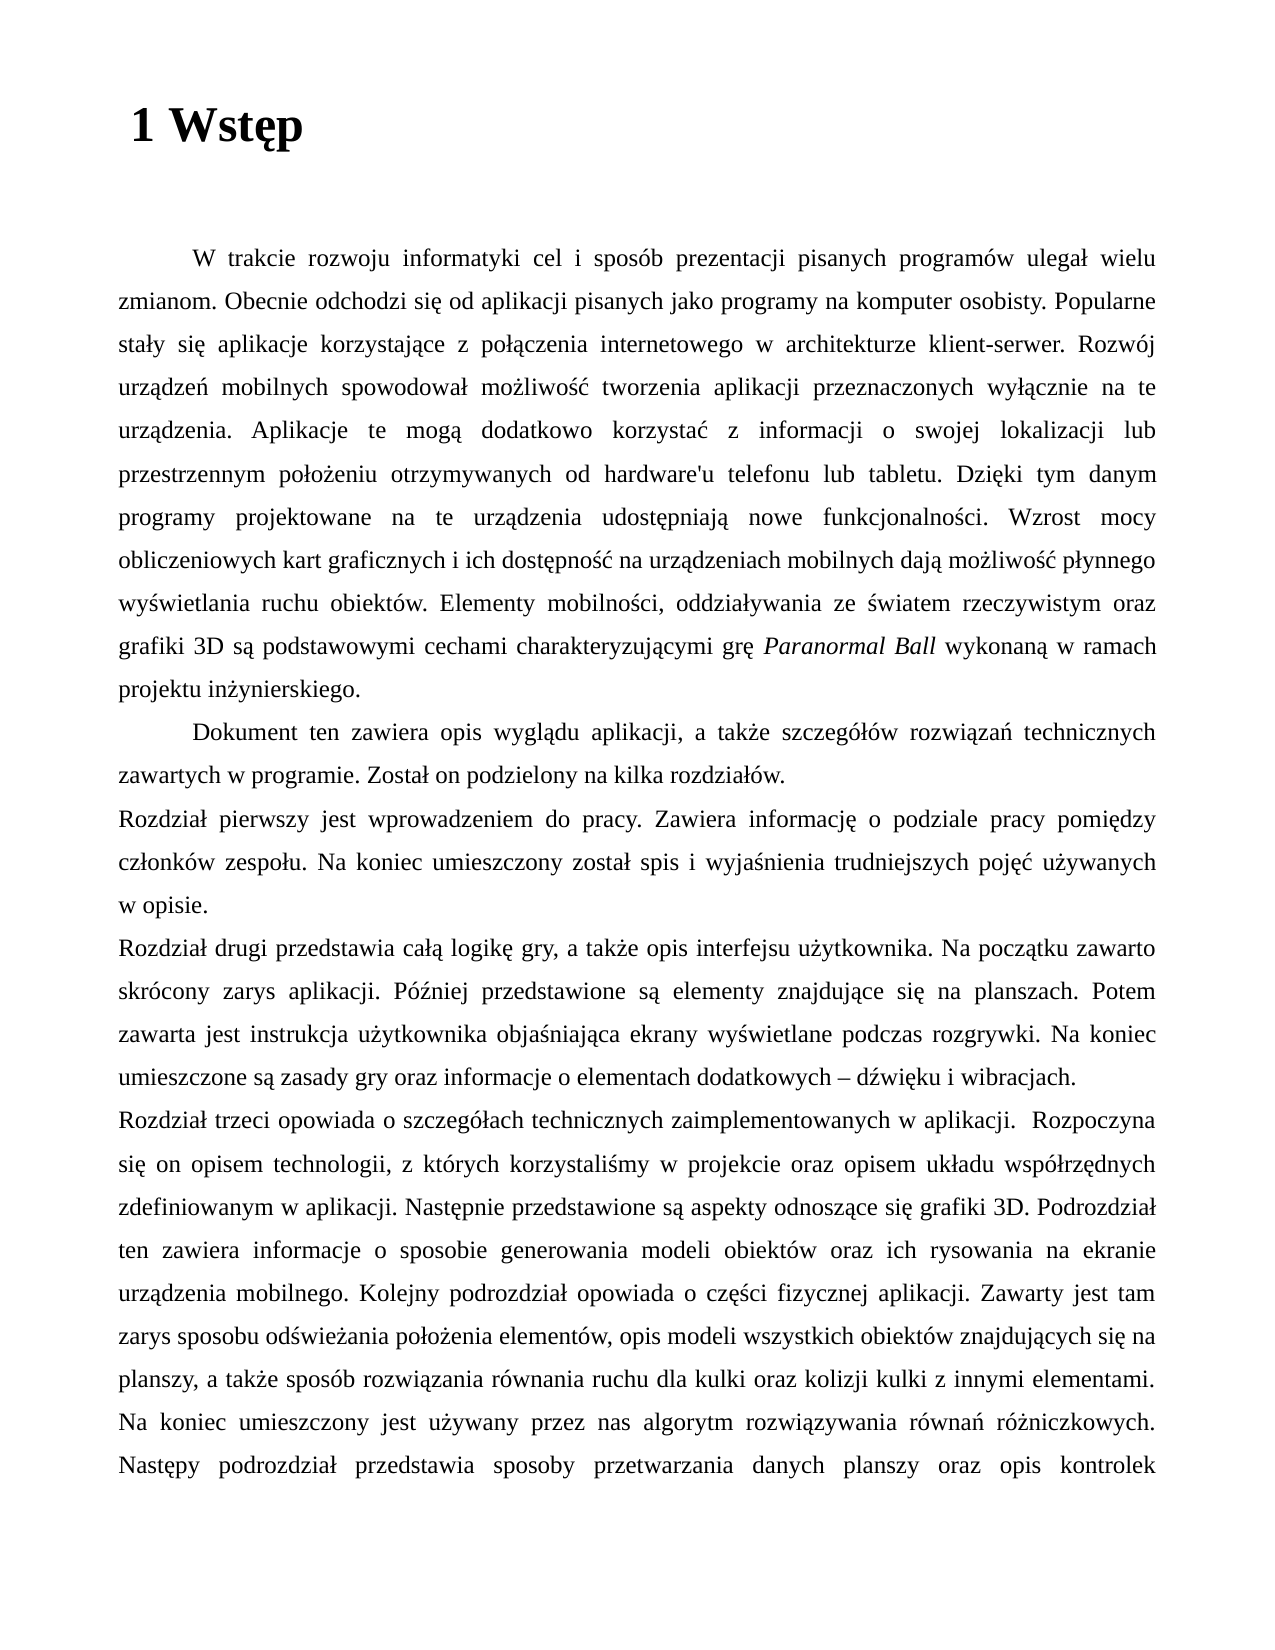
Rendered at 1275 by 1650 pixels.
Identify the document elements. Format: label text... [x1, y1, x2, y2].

text W trakcie rozwoju informatyki cel i sposób prezentacji pisanych programów ulegał wielu zmianom. Obecnie odchodzi się od aplikacji pisanych jako programy na komputer osobisty. Popularne stały się aplikacje korzystające z połączenia internetowego w architekturze klient-serwer. Rozwój urządzeń mobilnych spowodował możliwość tworzenia aplikacji przeznaczonych wyłącznie na te urządzenia. Aplikacje te mogą dodatkowo korzystać z informacji o swojej lokalizacji lub przestrzennym położeniu otrzymywanych od hardware'u telefonu lub tabletu. Dzięki tym danym programy projektowane na te urządzenia udostępniają nowe funkcjonalności. Wzrost mocy obliczeniowych kart graficznych i ich dostępność na urządzeniach mobilnych dają możliwość płynnego wyświetlania ruchu obiektów. Elementy mobilności, oddziaływania ze światem rzeczywistym oraz grafiki 3D są podstawowymi cechami charakteryzującymi grę Paranormal Ball wykonaną w ramach projektu inżynierskiego. [118, 243, 1157, 703]
subtitle Wstęp [118, 94, 1157, 152]
text Rozdział pierwszy jest wprowadzeniem do pracy. Zawiera informację o podziale pracy pomiędzy członków zespołu. Na koniec umieszczony został spis i wyjaśnienia trudniejszych pojęć używanych w opisie. [118, 804, 1157, 919]
text Rozdział drugi przedstawia całą logikę gry, a także opis interfejsu użytkownika. Na początku zawarto skrócony zarys aplikacji. Później przedstawione są elementy znajdujące się na planszach. Potem zawarta jest instrukcja użytkownika objaśniająca ekrany wyświetlane podczas rozgrywki. Na koniec umieszczone są zasady gry oraz informacje o elementach dodatkowych – dźwięku i wibracjach. [118, 933, 1157, 1091]
text Rozdział trzeci opowiada o szczegółach technicznych zaimplementowanych w aplikacji. Rozpoczyna się on opisem technologii, z których korzystaliśmy w projekcie oraz opisem układu współrzędnych zdefiniowanym w aplikacji. Następnie przedstawione są aspekty odnoszące się grafiki 3D. Podrozdział ten zawiera informacje o sposobie generowania modeli obiektów oraz ich rysowania na ekranie urządzenia mobilnego. Kolejny podrozdział opowiada o części fizycznej aplikacji. Zawarty jest tam zarys sposobu odświeżania położenia elementów, opis modeli wszystkich obiektów znajdujących się na planszy, a także sposób rozwiązania równania ruchu dla kulki oraz kolizji kulki z innymi elementami. Na koniec umieszczony jest używany przez nas algorytm rozwiązywania równań różniczkowych. Następy podrozdział przedstawia sposoby przetwarzania danych planszy oraz opis kontrolek [118, 1106, 1157, 1479]
text Dokument ten zawiera opis wyglądu aplikacji, a także szczegółów rozwiązań technicznych zawartych w programie. Został on podzielony na kilka rozdziałów. [118, 717, 1157, 789]
